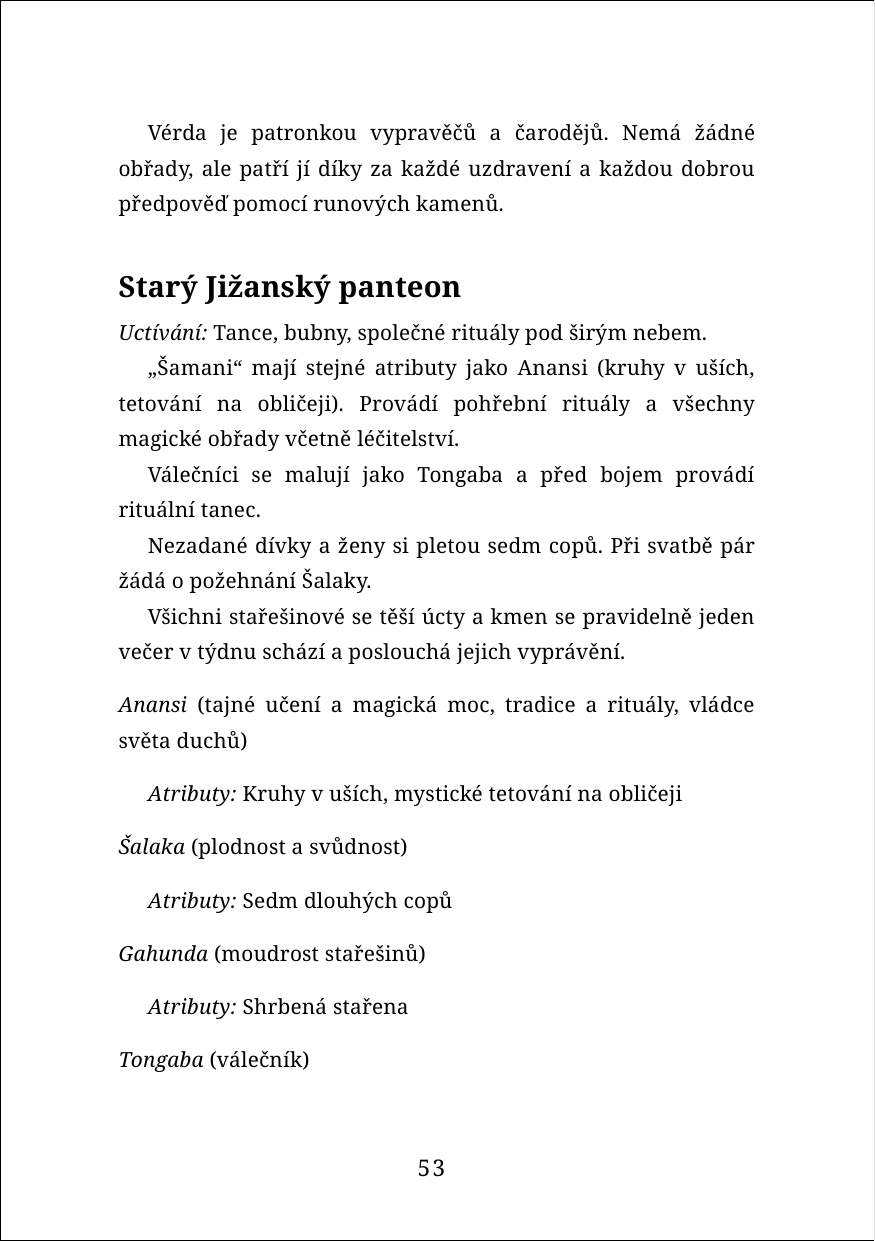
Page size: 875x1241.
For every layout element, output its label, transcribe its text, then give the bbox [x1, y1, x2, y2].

text Atributy: Kruhy v uších, mystické tetování na obličeji [118, 779, 756, 808]
text Atributy: Shrbená stařena [118, 992, 756, 1021]
text Uctívání: Tance, bubny, společné rituály pod širým nebem. „Šamani“ mají stejné atributy jako Anansi (kruhy v uších, tetování na obličeji). Provádí pohřební rituály a všechny magické obřady včetně léčitelství. Válečníci se malují jako Tongaba a před bojem provádí rituální tanec. Nezadané dívky a ženy si pletou sedm copů. Při svatbě pár žádá o požehnání Šalaky. Všichni stařešinové se těší úcty a kmen se pravidelně jeden večer v týdnu schází a poslouchá jejich vyprávění. [118, 318, 756, 666]
text Gahunda (moudrost stařešinů) [118, 939, 756, 967]
text Anansi (tajné učení a magická moc, tradice a rituály, vládce světa duchů) [118, 691, 756, 754]
subtitle Starý Jižanský panteon [118, 266, 756, 306]
text Atributy: Sedm dlouhých copů [118, 886, 756, 914]
text Šalaka (plodnost a svůdnost) [118, 832, 756, 861]
text Vérda je patronkou vypravěčů a čarodějů. Nemá žádné obřady, ale patří jí díky za každé uzdravení a každou dobrou předpověď pomocí runových kamenů. [118, 118, 756, 218]
text Tongaba (válečník) [118, 1045, 756, 1074]
